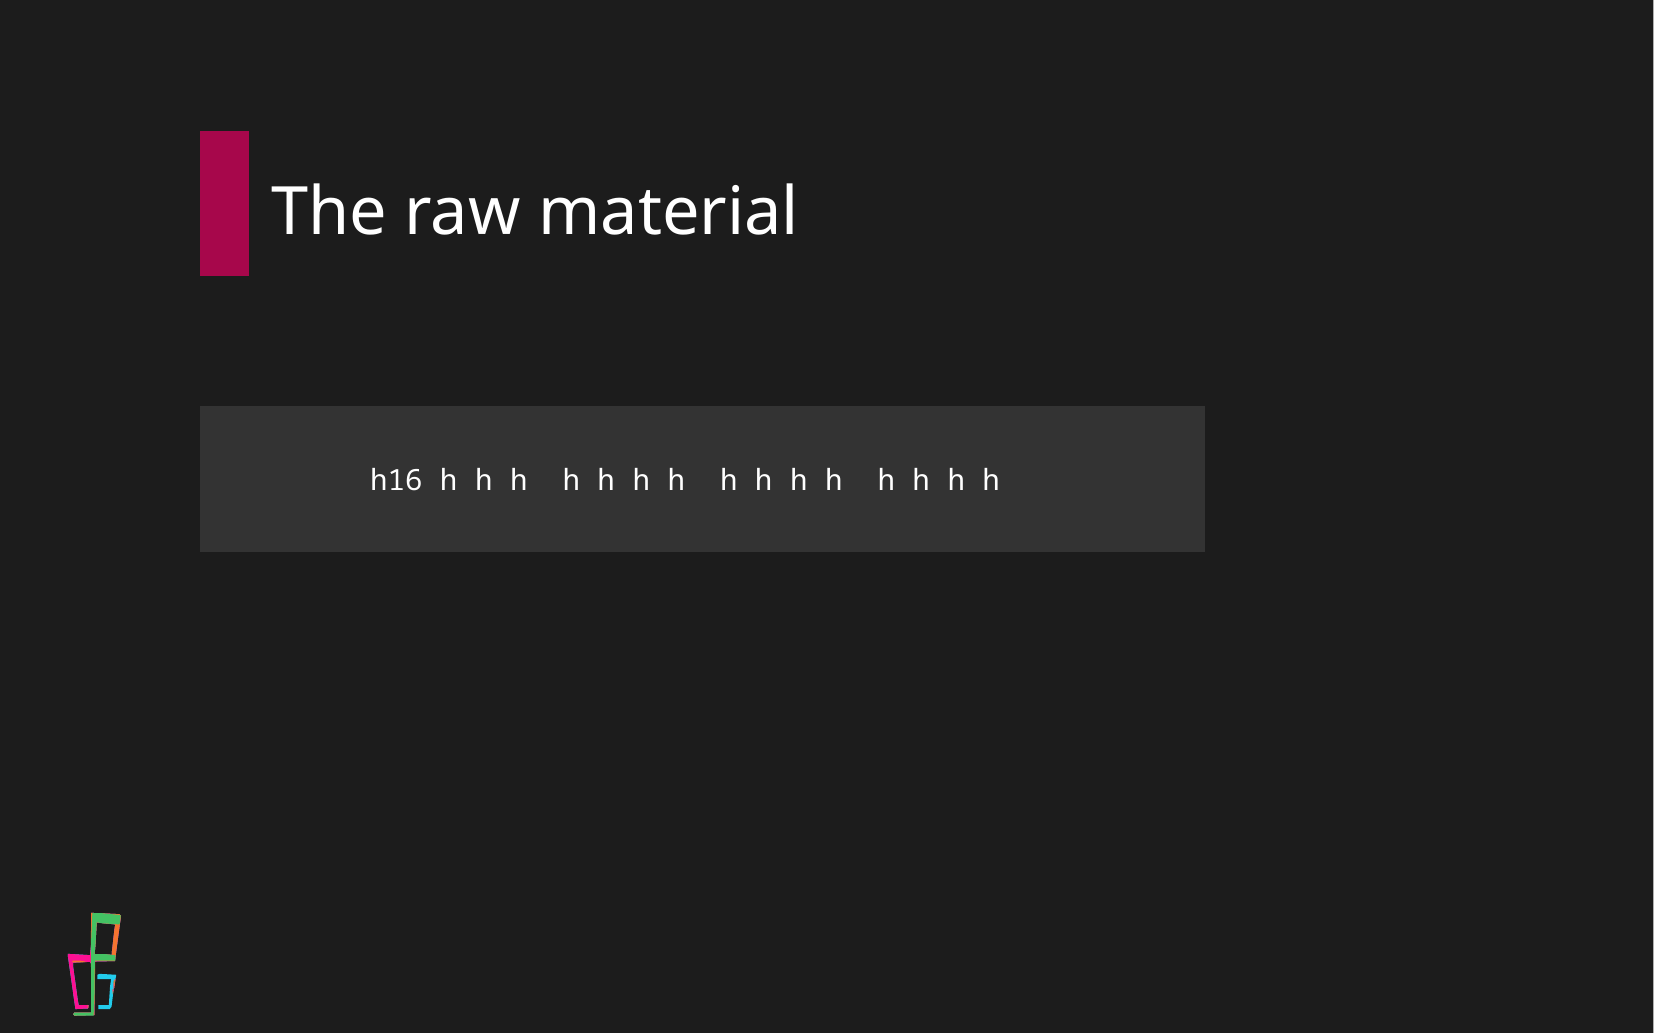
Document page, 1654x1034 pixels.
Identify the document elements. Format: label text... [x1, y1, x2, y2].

text_box h16 h h h h h h h h h h h h h h h [200, 406, 1205, 552]
picture [55, 905, 130, 1023]
text_box [200, 131, 249, 276]
title The raw material [271, 89, 1619, 329]
